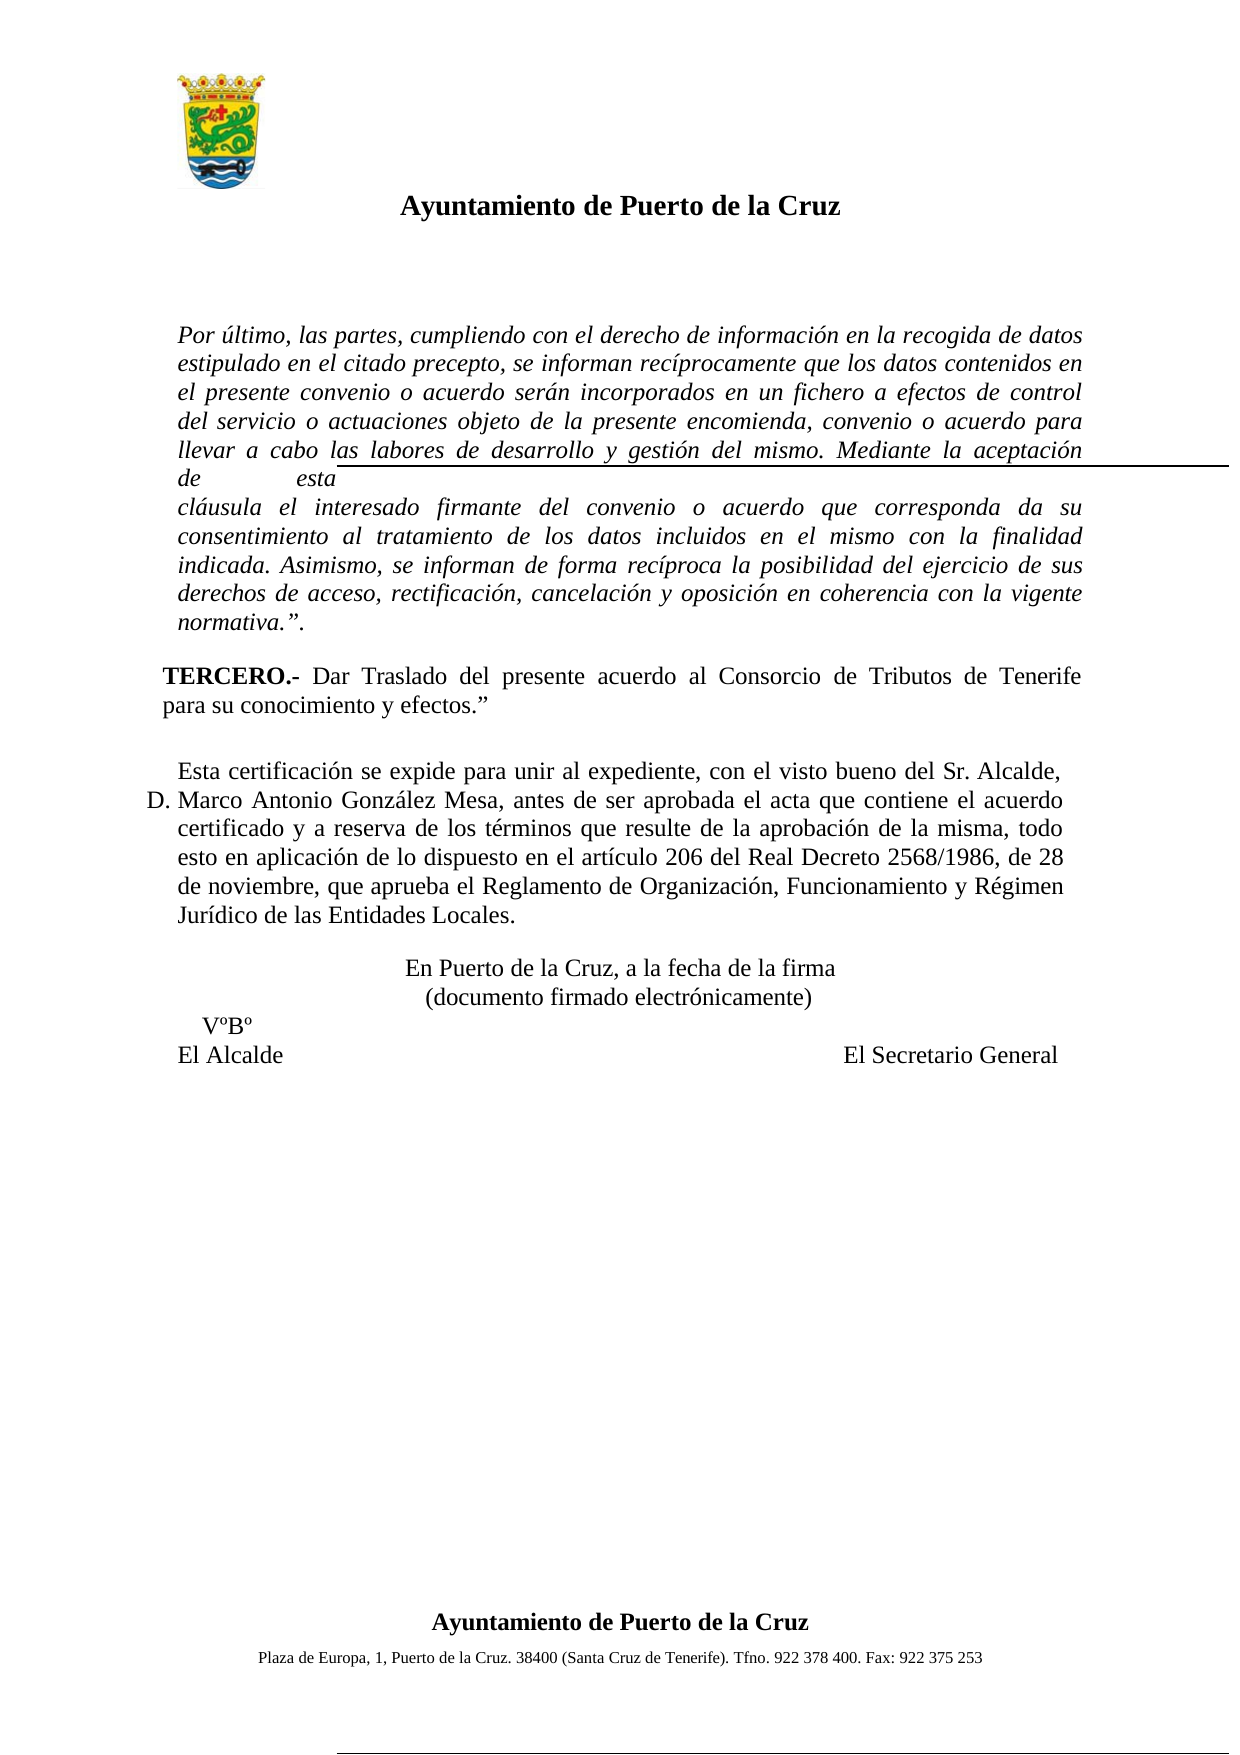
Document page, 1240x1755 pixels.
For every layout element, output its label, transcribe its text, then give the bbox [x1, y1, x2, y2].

list Marco Antonio González Mesa, antes de ser aprobada el acta que contiene el acuerdo certificado y a reserva de los términos que resulte de la aprobación de la misma, todo esto en aplicación de lo dispuesto en el artículo 206 del Real Decreto 2568/1986, de 28 de noviembre, que aprueba el Reglamento de Organización, Funcionamiento y Régimen Jurídico de las Entidades Locales. [162, 785, 1064, 928]
text VºBº [202, 1011, 252, 1040]
text Esta certificación se expide para unir al expediente, con el visto bueno del Sr. Alcalde, [177, 756, 1094, 785]
text TERCERO.- Dar Traslado del presente acuerdo al Consorcio de Tributos de Tenerife para su conocimiento y efectos.” [162, 661, 1083, 718]
text Por último, las partes, cumpliendo con el derecho de información en la recogida de datos estipulado en el citado precepto, se informan recíprocamente que los datos contenidos en el presente convenio o acuerdo serán incorporados en un fichero a efectos de control del servicio o actuaciones objeto de la presente encomienda, convenio o acuerdo para llevar a cabo las labores de desarrollo y gestión del mismo. Mediante la aceptación de esta cláusula el interesado firmante del convenio o acuerdo que corresponda da su consentimiento al tratamiento de los datos incluidos en el mismo con la finalidad indicada. Asimismo, se informan de forma recíproca la posibilidad del ejercicio de sus derechos de acceso, rectificación, cancelación y oposición en coherencia con la vigente normativa.”. [177, 320, 1083, 636]
text El Alcalde El Secretario General [177, 1040, 1094, 1068]
text En Puerto de la Cruz, a la fecha de la firma (documento firmado electrónicamente) [405, 953, 836, 1011]
